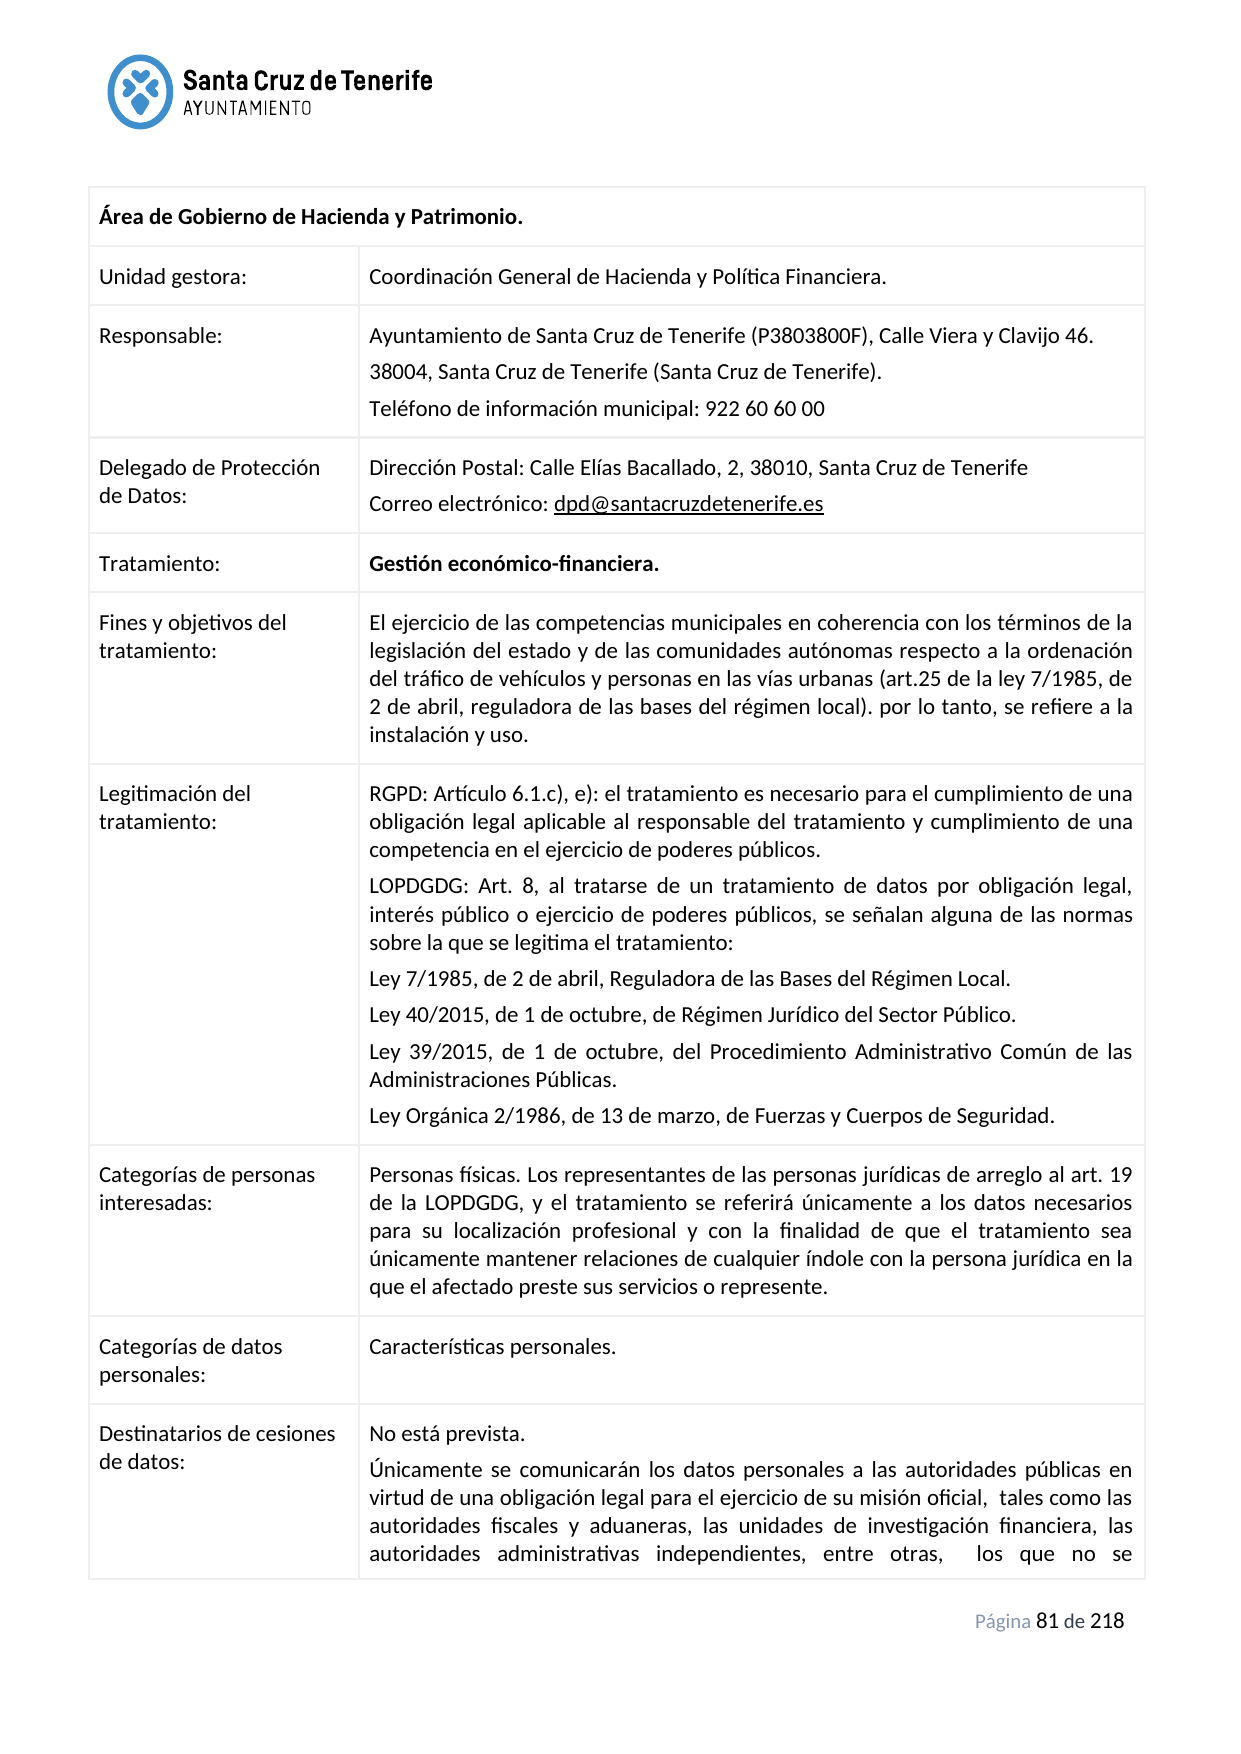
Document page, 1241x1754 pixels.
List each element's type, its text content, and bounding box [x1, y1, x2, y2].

table_cell Tratamiento: [90, 534, 358, 591]
table_cell No está prevista. Únicamente se comunicarán los datos personales a las autoridades públicas en virtud de una obligación legal para el ejercicio de su misión oficial, tales como las autoridades fiscales y aduaneras, las unidades de investigación financiera, las autoridades administrativas independientes, entre otras, los que no se [360, 1405, 1144, 1578]
table_cell Características personales. [360, 1317, 1144, 1402]
table_cell El ejercicio de las competencias municipales en coherencia con los términos de la legislación del estado y de las comunidades autónomas respecto a la ordenación del tráfico de vehículos y personas en las vías urbanas (art.25 de la ley 7/1985, de 2 de abril, reguladora de las bases del régimen local). por lo tanto, se refiere a la instalación y uso. [360, 593, 1144, 763]
table_cell Fines y objetivos del tratamiento: [90, 593, 358, 763]
table_cell Coordinación General de Hacienda y Política Financiera. [360, 247, 1144, 304]
table_cell Categorías de datos personales: [90, 1317, 358, 1402]
table_cell RGPD: Artículo 6.1.c), e): el tratamiento es necesario para el cumplimiento de una obligación legal aplicable al responsable del tratamiento y cumplimiento de una competencia en el ejercicio de poderes públicos. LOPDGDG: Art. 8, al tratarse de un tratamiento de datos por obligación legal, interés público o ejercicio de poderes públicos, se señalan alguna de las normas sobre la que se legitima el tratamiento: Ley 7/1985, de 2 de abril, Reguladora de las Bases del Régimen Local. Ley 40/2015, de 1 de octubre, de Régimen Jurídico del Sector Público. Ley 39/2015, de 1 de octubre, del Procedimiento Administrativo Común de las Administraciones Públicas. Ley Orgánica 2/1986, de 13 de marzo, de Fuerzas y Cuerpos de Seguridad. [360, 765, 1144, 1144]
table_cell Ayuntamiento de Santa Cruz de Tenerife (P3803800F), Calle Viera y Clavijo 46. 38004, Santa Cruz de Tenerife (Santa Cruz de Tenerife). Teléfono de información municipal: 922 60 60 00 [360, 306, 1144, 436]
table_cell Delegado de Protección de Datos: [90, 439, 358, 532]
table_cell Dirección Postal: Calle Elías Bacallado, 2, 38010, Santa Cruz de Tenerife Correo electrónico: dpd@santacruzdetenerife.es [360, 439, 1144, 532]
table_cell Legitimación del tratamiento: [90, 765, 358, 1144]
table_cell Unidad gestora: [90, 247, 358, 304]
table_cell Personas físicas. Los representantes de las personas jurídicas de arreglo al art. 19 de la LOPDGDG, y el tratamiento se referirá únicamente a los datos necesarios para su localización profesional y con la finalidad de que el tratamiento sea únicamente mantener relaciones de cualquier índole con la persona jurídica en la que el afectado preste sus servicios o represente. [360, 1146, 1144, 1315]
table_cell Gestión económico-financiera. [360, 534, 1144, 591]
table_cell Responsable: [90, 306, 358, 436]
table_header Área de Gobierno de Hacienda y Patrimonio. [90, 188, 1144, 245]
table_cell Destinatarios de cesiones de datos: [90, 1405, 358, 1578]
table_cell Categorías de personas interesadas: [90, 1146, 358, 1315]
